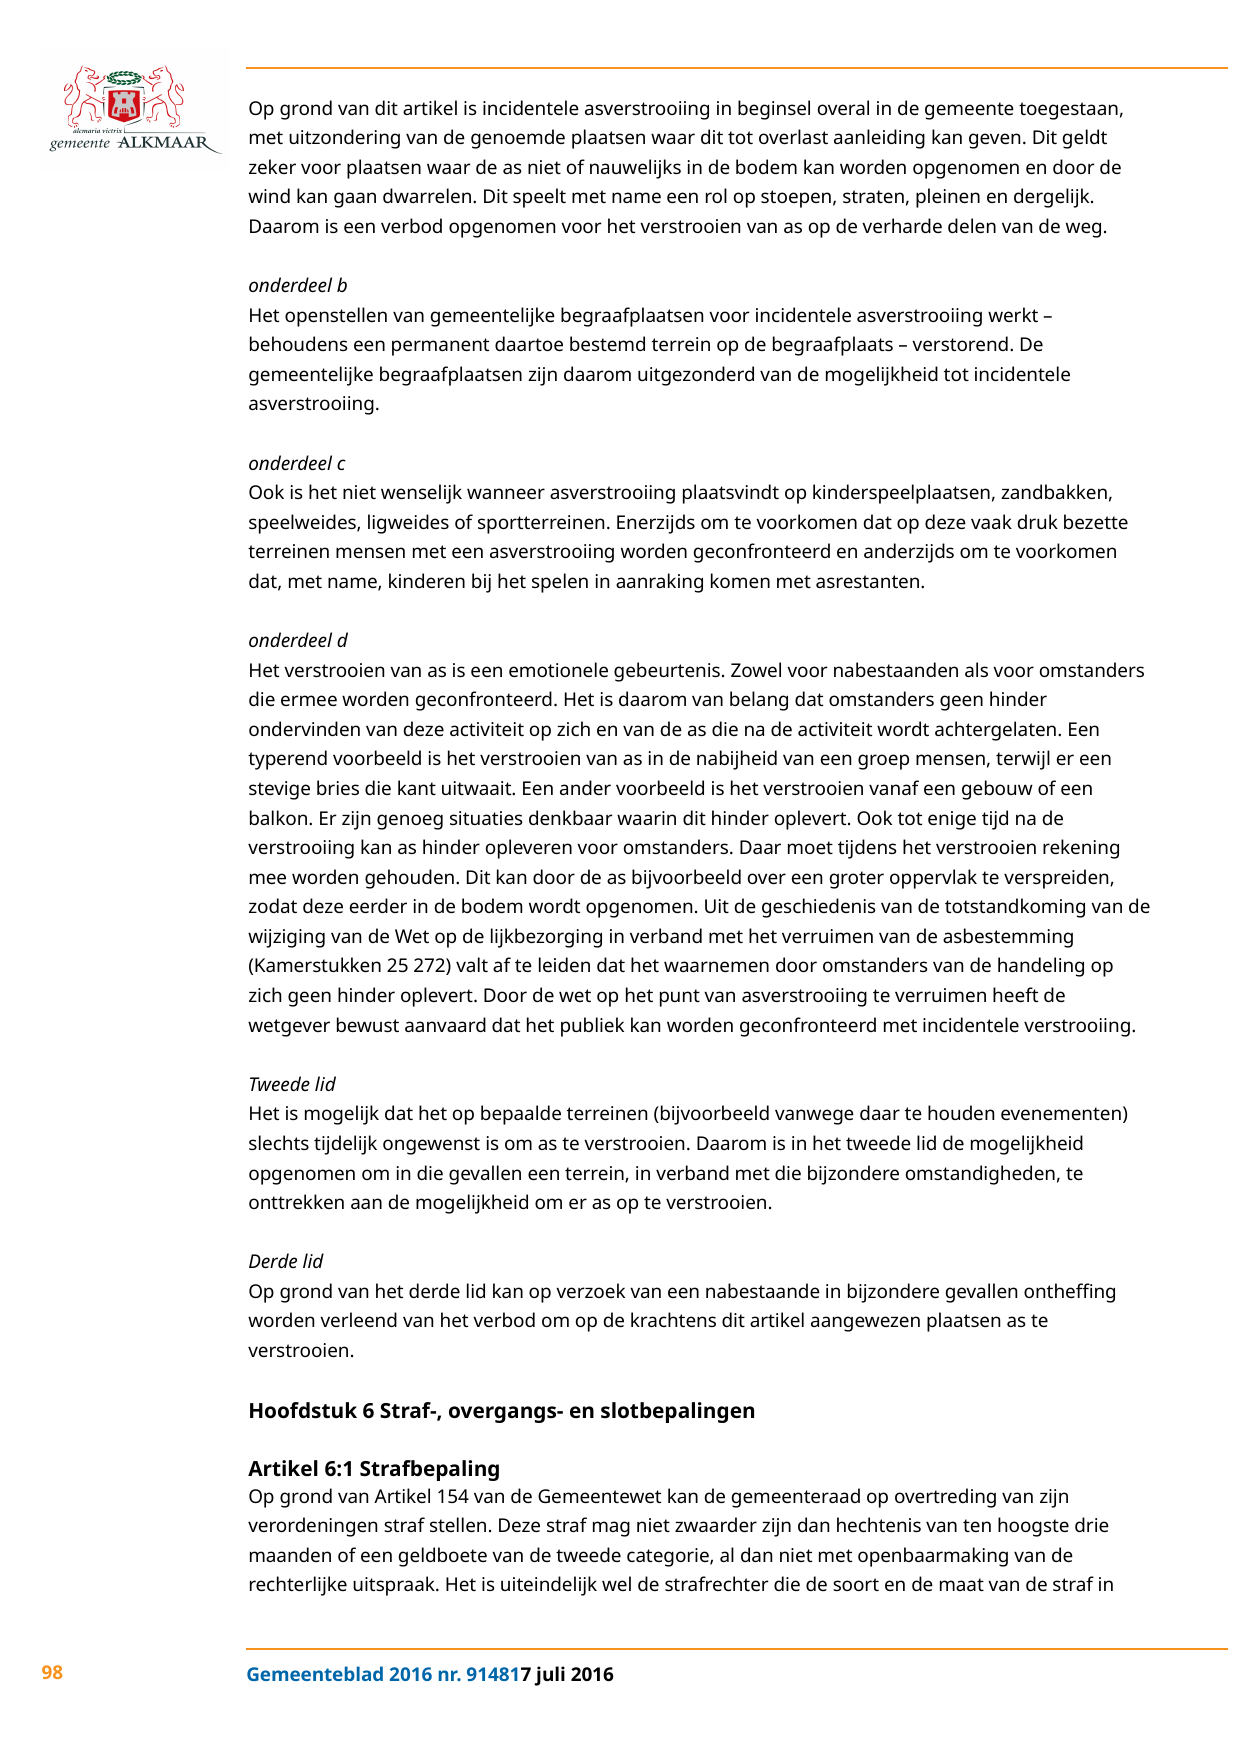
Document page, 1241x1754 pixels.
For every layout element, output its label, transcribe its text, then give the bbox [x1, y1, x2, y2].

text Op grond van dit artikel is incidentele asverstrooiing in beginsel overal in de gemeente toegestaan, met uitzondering van de genoemde plaatsen waar dit tot overlast aanleiding kan geven. Dit geldt zeker voor plaatsen waar de as niet of nauwelijks in de bodem kan worden opgenomen en door de wind kan gaan dwarrelen. Dit speelt met name een rol op stoepen, straten, pleinen en dergelijk. Daarom is een verbod opgenomen voor het verstrooien van as op de verharde delen van de weg. [248, 95, 1152, 239]
text Tweede lid [248, 1071, 1152, 1097]
text Artikel 6:1 Strafbepaling [248, 1454, 1152, 1483]
text Op grond van Artikel 154 van de Gemeentewet kan de gemeenteraad op overtreding van zijn verordeningen straf stellen. Deze straf mag niet zwaarder zijn dan hechtenis van ten hoogste drie maanden of een geldboete van de tweede categorie, al dan niet met openbaarmaking van de rechterlijke uitspraak. Het is uiteindelijk wel de strafrechter die de soort en de maat van de straf in [248, 1483, 1152, 1597]
text Hoofdstuk 6 Straf-, overgangs- en slotbepalingen [248, 1396, 1152, 1425]
text Het is mogelijk dat het op bepaalde terreinen (bijvoorbeeld vanwege daar te houden evenementen) slechts tijdelijk ongewenst is om as te verstrooien. Daarom is in het tweede lid de mogelijkheid opgenomen om in die gevallen een terrein, in verband met die bijzondere omstandigheden, te onttrekken aan de mogelijkheid om er as op te verstrooien. [248, 1101, 1152, 1215]
text Het openstellen van gemeentelijke begraafplaatsen voor incidentele asverstrooiing werkt – behoudens een permanent daartoe bestemd terrein op de begraafplaats – verstorend. De gemeentelijke begraafplaatsen zijn daarom uitgezonderd van de mogelijkheid tot incidentele asverstrooiing. [248, 302, 1152, 416]
text Ook is het niet wenselijk wanneer asverstrooiing plaatsvindt op kinderspeelplaatsen, zandbakken, speelweides, ligweides of sportterreinen. Enerzijds om te voorkomen dat op deze vaak druk bezette terreinen mensen met een asverstrooiing worden geconfronteerd en anderzijds om te voorkomen dat, met name, kinderen bij het spelen in aanraking komen met asrestanten. [248, 479, 1152, 594]
text Op grond van het derde lid kan op verzoek van een nabestaande in bijzondere gevallen ontheffing worden verleend van het verbod om op de krachtens dit artikel aangewezen plaatsen as te verstrooien. [248, 1278, 1152, 1363]
text onderdeel d [248, 627, 1152, 653]
picture [41, 47, 231, 172]
text onderdeel b [248, 272, 1152, 298]
text onderdeel c [248, 450, 1152, 476]
text Het verstrooien van as is een emotionele gebeurtenis. Zowel voor nabestaanden als voor omstanders die ermee worden geconfronteerd. Het is daarom van belang dat omstanders geen hinder ondervinden van deze activiteit op zich en van de as die na de activiteit wordt achtergelaten. Een typerend voorbeeld is het verstrooien van as in de nabijheid van een groep mensen, terwijl er een stevige bries die kant uitwaait. Een ander voorbeeld is het verstrooien vanaf een gebouw of een balkon. Er zijn genoeg situaties denkbaar waarin dit hinder oplevert. Ook tot enige tijd na de verstrooiing kan as hinder opleveren voor omstanders. Daar moet tijdens het verstrooien rekening mee worden gehouden. Dit kan door de as bijvoorbeeld over een groter oppervlak te verspreiden, zodat deze eerder in de bodem wordt opgenomen. Uit de geschiedenis van de totstandkoming van de wijziging van de Wet op de lijkbezorging in verband met het verruimen van de asbestemming (Kamerstukken 25 272) valt af te leiden dat het waarnemen door omstanders van de handeling op zich geen hinder oplevert. Door de wet op het punt van asverstrooiing te verruimen heeft de wetgever bewust aanvaard dat het publiek kan worden geconfronteerd met incidentele verstrooiing. [248, 657, 1152, 1038]
text Derde lid [248, 1248, 1152, 1274]
